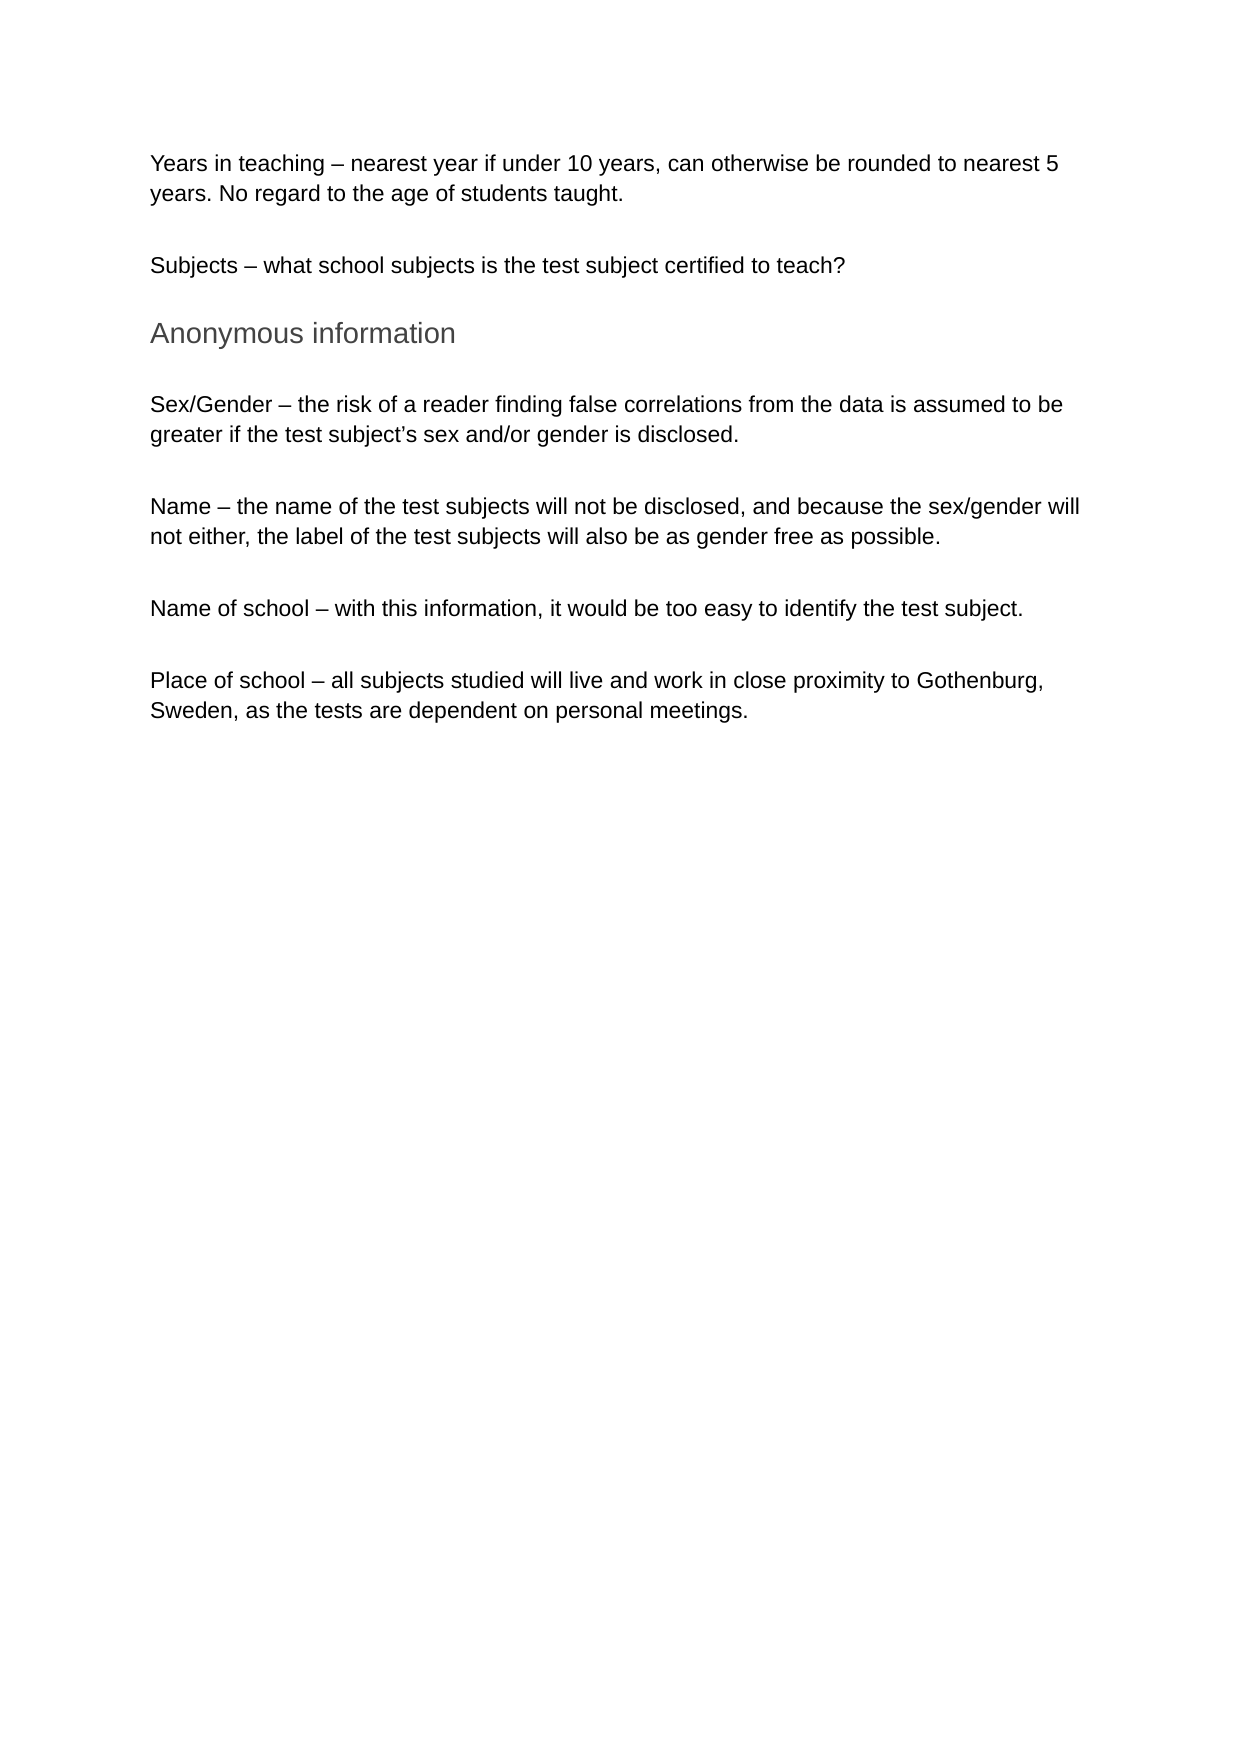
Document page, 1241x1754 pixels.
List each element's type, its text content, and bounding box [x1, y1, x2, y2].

text Name – the name of the test subjects will not be disclosed, and because the sex/gender will not either, the label of the test subjects will also be as gender free as possible. [150, 493, 1090, 549]
text Sex/Gender – the risk of a reader finding false correlations from the data is assumed to be greater if the test subject’s sex and/or gender is disclosed. [150, 391, 1090, 447]
text Place of school – all subjects studied will live and work in close proximity to Gothenburg, Sweden, as the tests are dependent on personal meetings. [150, 667, 1090, 723]
text Name of school – with this information, it would be too easy to identify the test subject. [150, 595, 1090, 621]
text Years in teaching – nearest year if under 10 years, can otherwise be rounded to nearest 5 years. No regard to the age of students taught. [150, 150, 1090, 207]
text Subjects – what school subjects is the test subject certified to teach? [150, 252, 1090, 278]
subtitle Anonymous information [150, 316, 1090, 349]
